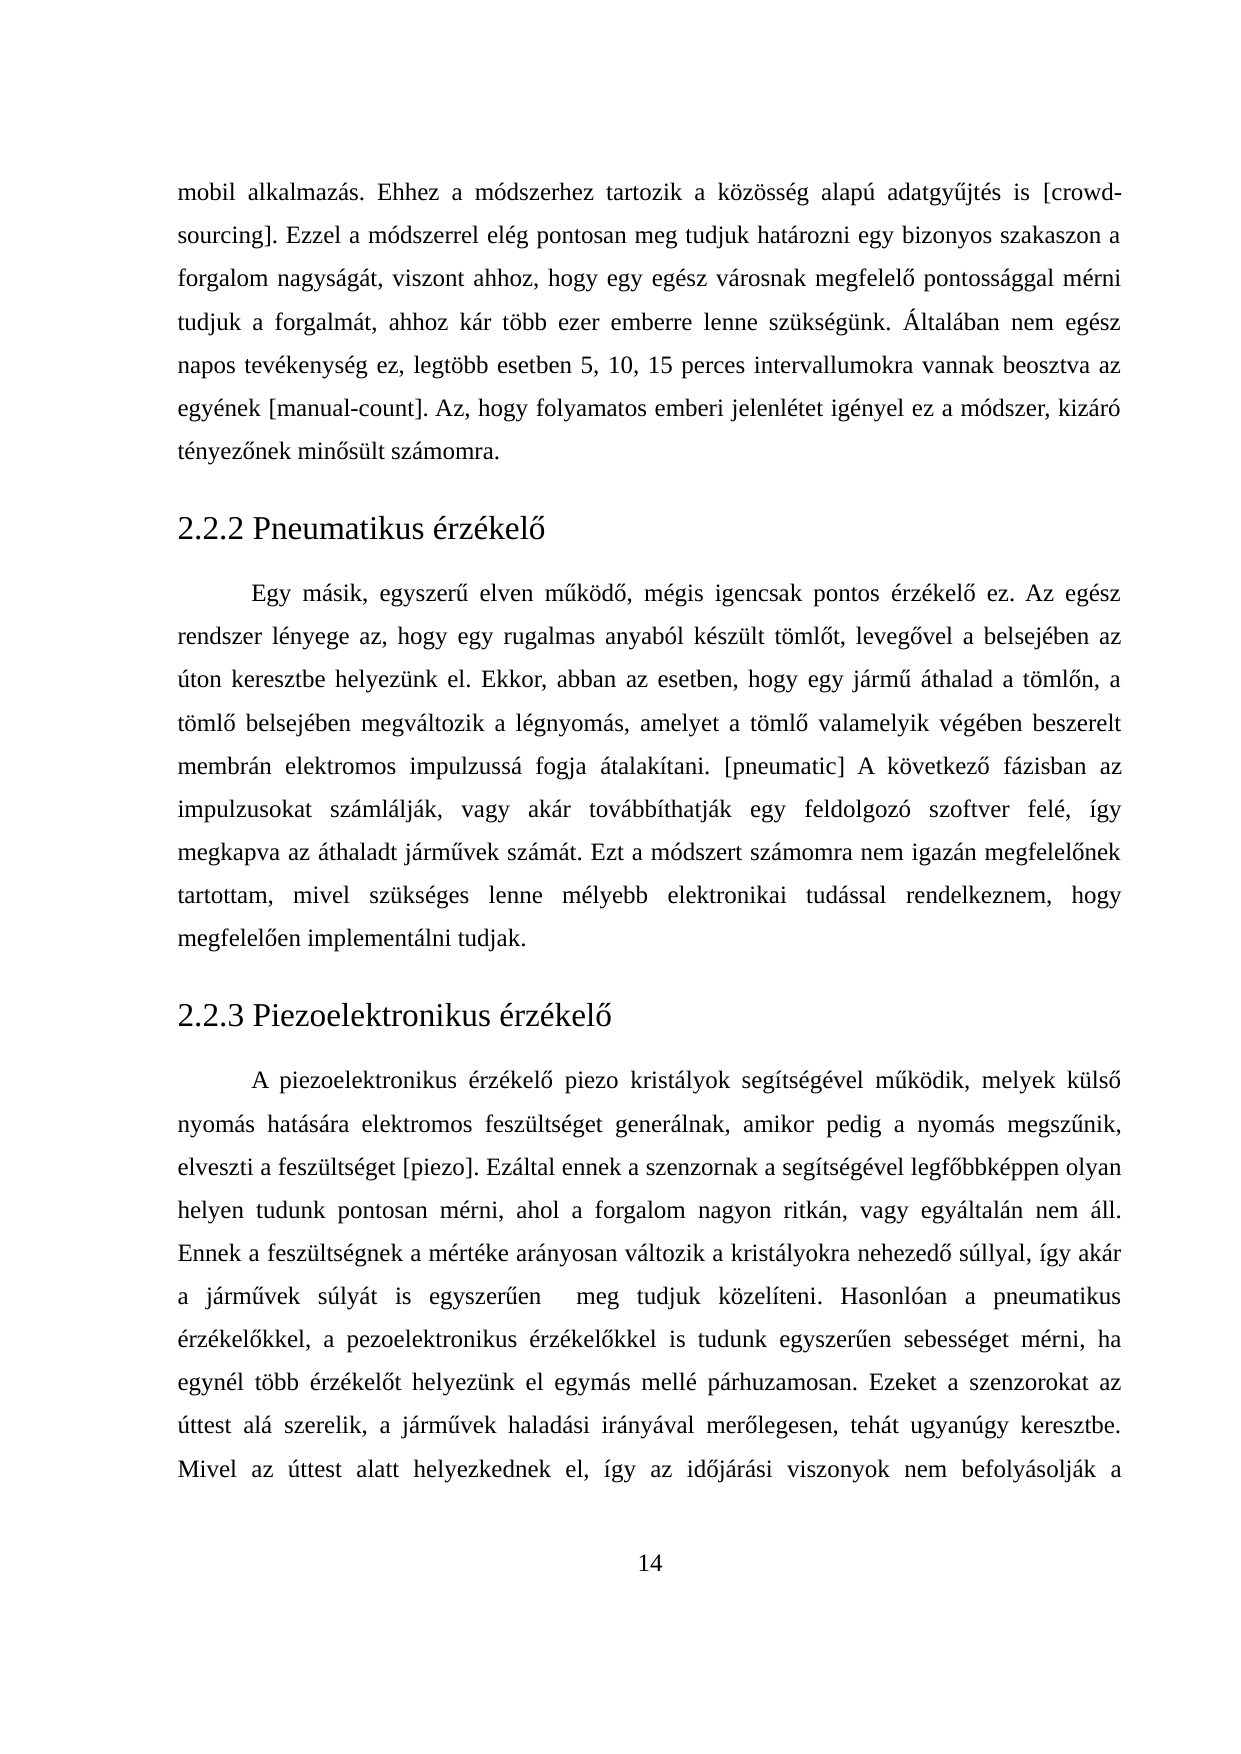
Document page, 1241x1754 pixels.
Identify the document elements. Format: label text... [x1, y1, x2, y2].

text mobil alkalmazás. Ehhez a módszerhez tartozik a közösség alapú adatgyűjtés is [crowd-sourcing]. Ezzel a módszerrel elég pontosan meg tudjuk határozni egy bizonyos szakaszon a forgalom nagyságát, viszont ahhoz, hogy egy egész városnak megfelelő pontossággal mérni tudjuk a forgalmát, ahhoz kár több ezer emberre lenne szükségünk. Általában nem egész napos tevékenység ez, legtöbb esetben 5, 10, 15 perces intervallumokra vannak beosztva az egyének [manual-count]. Az, hogy folyamatos emberi jelenlétet igényel ez a módszer, kizáró tényezőnek minősült számomra. [177, 177, 1122, 465]
subtitle Piezoelektronikus érzékelő [177, 996, 1122, 1034]
subtitle Pneumatikus érzékelő [177, 508, 1122, 547]
text A piezoelektronikus érzékelő piezo kristályok segítségével működik, melyek külső nyomás hatására elektromos feszültséget generálnak, amikor pedig a nyomás megszűnik, elveszti a feszültséget [piezo]. Ezáltal ennek a szenzornak a segítségével legfőbbképpen olyan helyen tudunk pontosan mérni, ahol a forgalom nagyon ritkán, vagy egyáltalán nem áll. Ennek a feszültségnek a mértéke arányosan változik a kristályokra nehezedő súllyal, így akár a járművek súlyát is egyszerűen meg tudjuk közelíteni. Hasonlóan a pneumatikus érzékelőkkel, a pezoelektronikus érzékelőkkel is tudunk egyszerűen sebességet mérni, ha egynél több érzékelőt helyezünk el egymás mellé párhuzamosan. Ezeket a szenzorokat az úttest alá szerelik, a járművek haladási irányával merőlegesen, tehát ugyanúgy keresztbe. Mivel az úttest alatt helyezkednek el, így az időjárási viszonyok nem befolyásolják a [177, 1066, 1122, 1482]
text Egy másik, egyszerű elven működő, mégis igencsak pontos érzékelő ez. Az egész rendszer lényege az, hogy egy rugalmas anyaból készült tömlőt, levegővel a belsejében az úton keresztbe helyezünk el. Ekkor, abban az esetben, hogy egy jármű áthalad a tömlőn, a tömlő belsejében megváltozik a légnyomás, amelyet a tömlő valamelyik végében beszerelt membrán elektromos impulzussá fogja átalakítani. [pneumatic] A következő fázisban az impulzusokat számlálják, vagy akár továbbíthatják egy feldolgozó szoftver felé, így megkapva az áthaladt járművek számát. Ezt a módszert számomra nem igazán megfelelőnek tartottam, mivel szükséges lenne mélyebb elektronikai tudással rendelkeznem, hogy megfelelően implementálni tudjak. [177, 578, 1122, 952]
